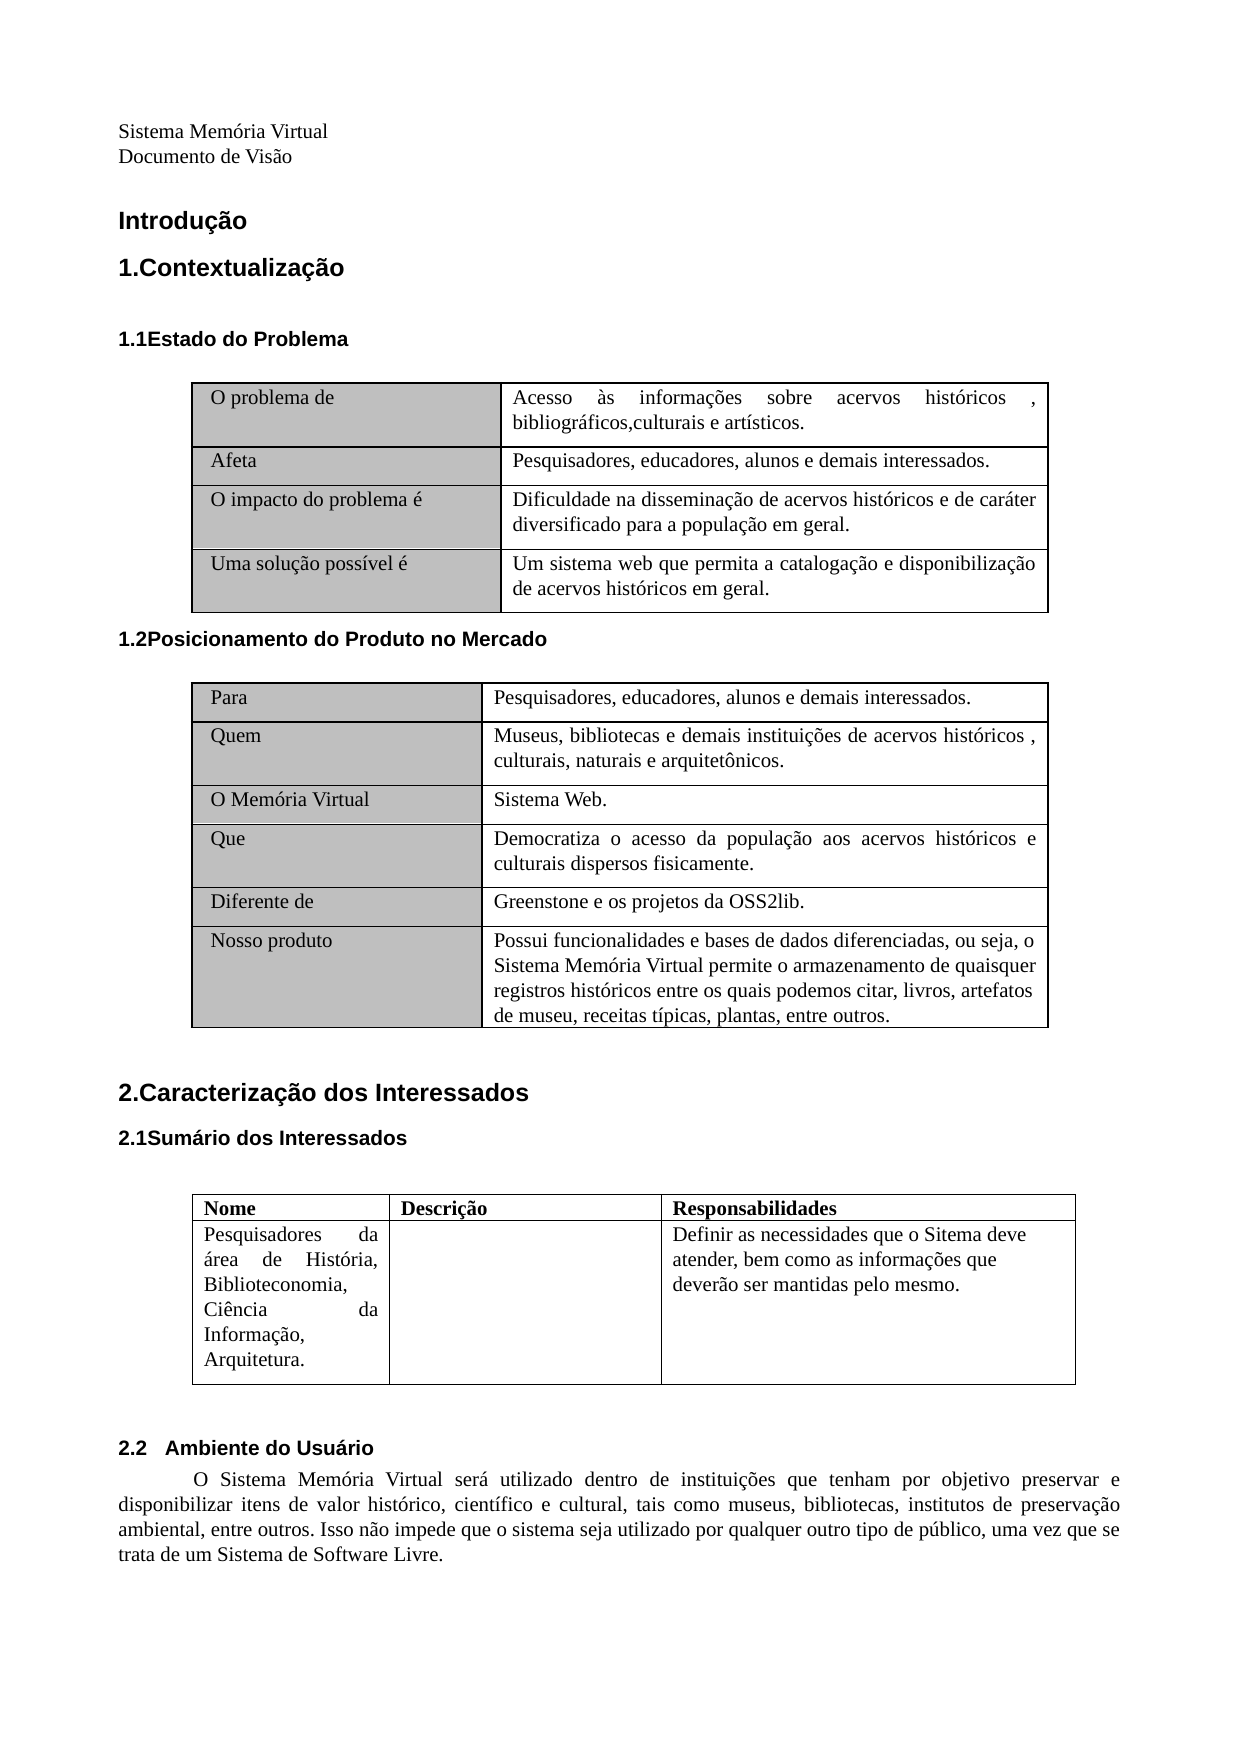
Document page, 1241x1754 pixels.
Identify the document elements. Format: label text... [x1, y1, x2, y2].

table_header O problema de [193, 384, 500, 446]
table_header Para [193, 684, 481, 721]
subtitle Introdução [118, 206, 1122, 234]
table_cell Museus, bibliotecas e demais instituições de acervos históricos , culturais, naturais e arquitetônicos. [483, 723, 1047, 785]
table_cell Possui funcionalidades e bases de dados diferenciadas, ou seja, o Sistema Memória Virtual permite o armazenamento de quaisquer registros históricos entre os quais podemos citar, livros, artefatos de museu, receitas típicas, plantas, entre outros. [483, 927, 1047, 1027]
table_header Descrição [390, 1195, 661, 1220]
table_cell O Memória Virtual [193, 786, 481, 823]
table_cell Pesquisadores, educadores, alunos e demais interessados. [502, 448, 1047, 485]
text O Sistema Memória Virtual será utilizado dentro de instituições que tenham por objetivo preservar e disponibilizar itens de valor histórico, científico e cultural, tais como museus, bibliotecas, institutos de preservação ambiental, entre outros. Isso não impede que o sistema seja utilizado por qualquer outro tipo de público, uma vez que se trata de um Sistema de Software Livre. [118, 1466, 1122, 1566]
text Sistema Memória Virtual [118, 118, 1122, 143]
table_cell Democratiza o acesso da população aos acervos históricos e culturais dispersos fisicamente. [483, 825, 1047, 887]
subtitle Sumário dos Interessados [118, 1125, 1122, 1150]
subtitle Estado do Problema [118, 326, 1122, 351]
table_header Acesso às informações sobre acervos históricos , bibliográficos,culturais e artísticos. [502, 384, 1047, 446]
table_cell Definir as necessidades que o Sitema deve atender, bem como as informações que deverão ser mantidas pelo mesmo. [662, 1221, 1075, 1383]
table_cell Diferente de [193, 888, 481, 926]
table_header Responsabilidades [662, 1195, 1075, 1220]
table_cell Pesquisadores da área de História, Biblioteconomia, Ciência da Informação, Arquitetura. [193, 1221, 389, 1383]
text Documento de Visão [118, 143, 1122, 168]
table_cell Um sistema web que permita a catalogação e disponibilização de acervos históricos em geral. [502, 550, 1047, 612]
subtitle Posicionamento do Produto no Mercado [118, 626, 1122, 651]
table_cell Quem [193, 723, 481, 785]
table_cell Sistema Web. [483, 786, 1047, 823]
table_cell O impacto do problema é [193, 486, 500, 548]
table_cell Dificuldade na disseminação de acervos históricos e de caráter diversificado para a população em geral. [502, 486, 1047, 548]
table_header Nome [193, 1195, 389, 1220]
table_cell Que [193, 825, 481, 887]
subtitle Ambiente do Usuário [118, 1434, 1122, 1459]
table_cell Nosso produto [193, 927, 481, 1027]
table_cell [390, 1221, 661, 1383]
table_cell Uma solução possível é [193, 550, 500, 612]
table_cell Greenstone e os projetos da OSS2lib. [483, 888, 1047, 926]
subtitle Contextualização [118, 253, 1122, 282]
table_cell Afeta [193, 448, 500, 485]
table_header Pesquisadores, educadores, alunos e demais interessados. [483, 684, 1047, 721]
subtitle Caracterização dos Interessados [118, 1078, 1122, 1106]
